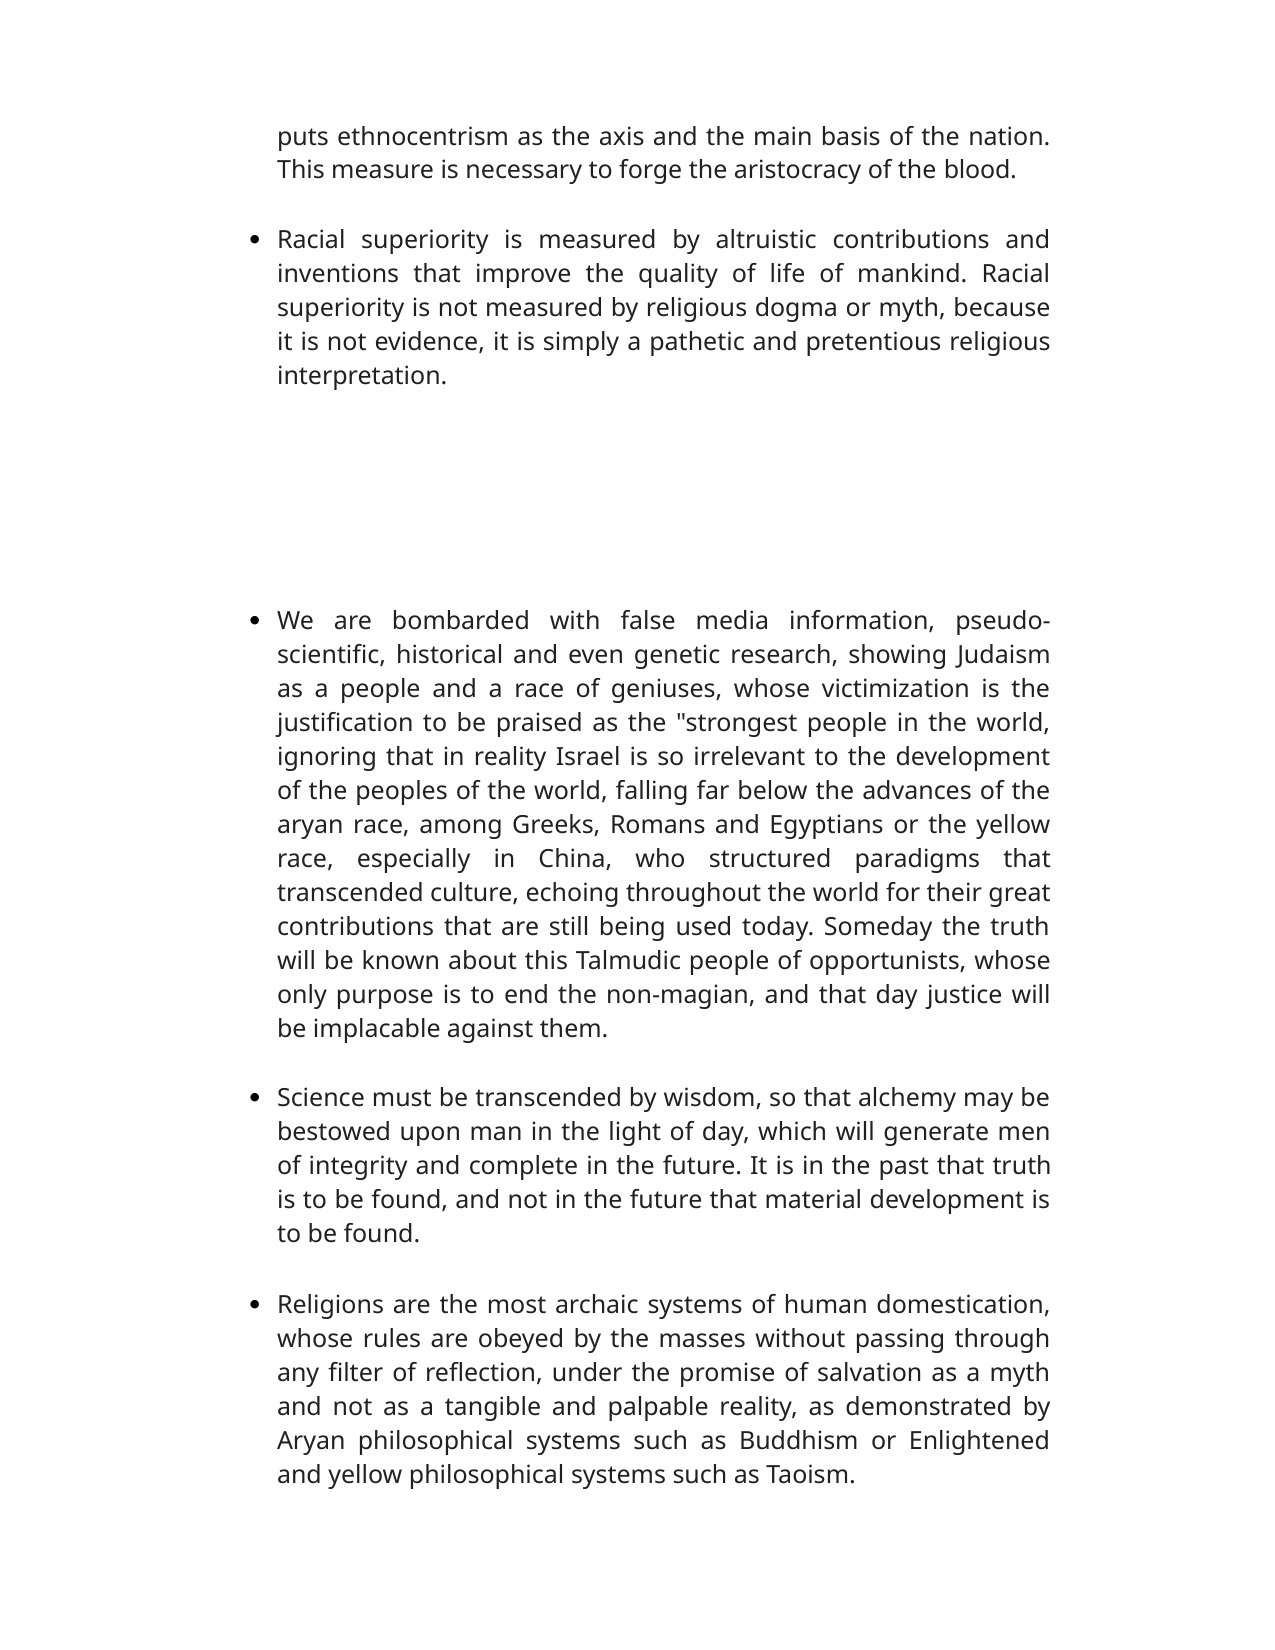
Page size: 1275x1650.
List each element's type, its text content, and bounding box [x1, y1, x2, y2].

list We are bombarded with false media information, pseudo-scientific, historical and even genetic research, showing Judaism as a people and a race of geniuses, whose victimization is the justification to be praised as the "strongest people in the world, ignoring that in reality Israel is so irrelevant to the development of the peoples of the world, falling far below the advances of the aryan race, among Greeks, Romans and Egyptians or the yellow race, especially in China, who structured paradigms that transcended culture, echoing throughout the world for their great contributions that are still being used today. Someday the truth will be known about this Talmudic people of opportunists, whose only purpose is to end the non-magian, and that day justice will be implacable against them. [250, 602, 1051, 1045]
list puts ethnocentrism as the axis and the main basis of the nation. This measure is necessary to forge the aristocracy of the blood. [250, 118, 1052, 186]
list Religions are the most archaic systems of human domestication, whose rules are obeyed by the masses without passing through any filter of reflection, under the promise of salvation as a myth and not as a tangible and palpable reality, as demonstrated by Aryan philosophical systems such as Buddhism or Enlightened and yellow philosophical systems such as Taoism. [250, 1286, 1051, 1491]
list Racial superiority is measured by altruistic contributions and inventions that improve the quality of life of mankind. Racial superiority is not measured by religious dogma or myth, because it is not evidence, it is simply a pathetic and pretentious religious interpretation. [250, 221, 1051, 392]
list Science must be transcended by wisdom, so that alchemy may be bestowed upon man in the light of day, which will generate men of integrity and complete in the future. It is in the past that truth is to be found, and not in the future that material development is to be found. [250, 1080, 1051, 1250]
